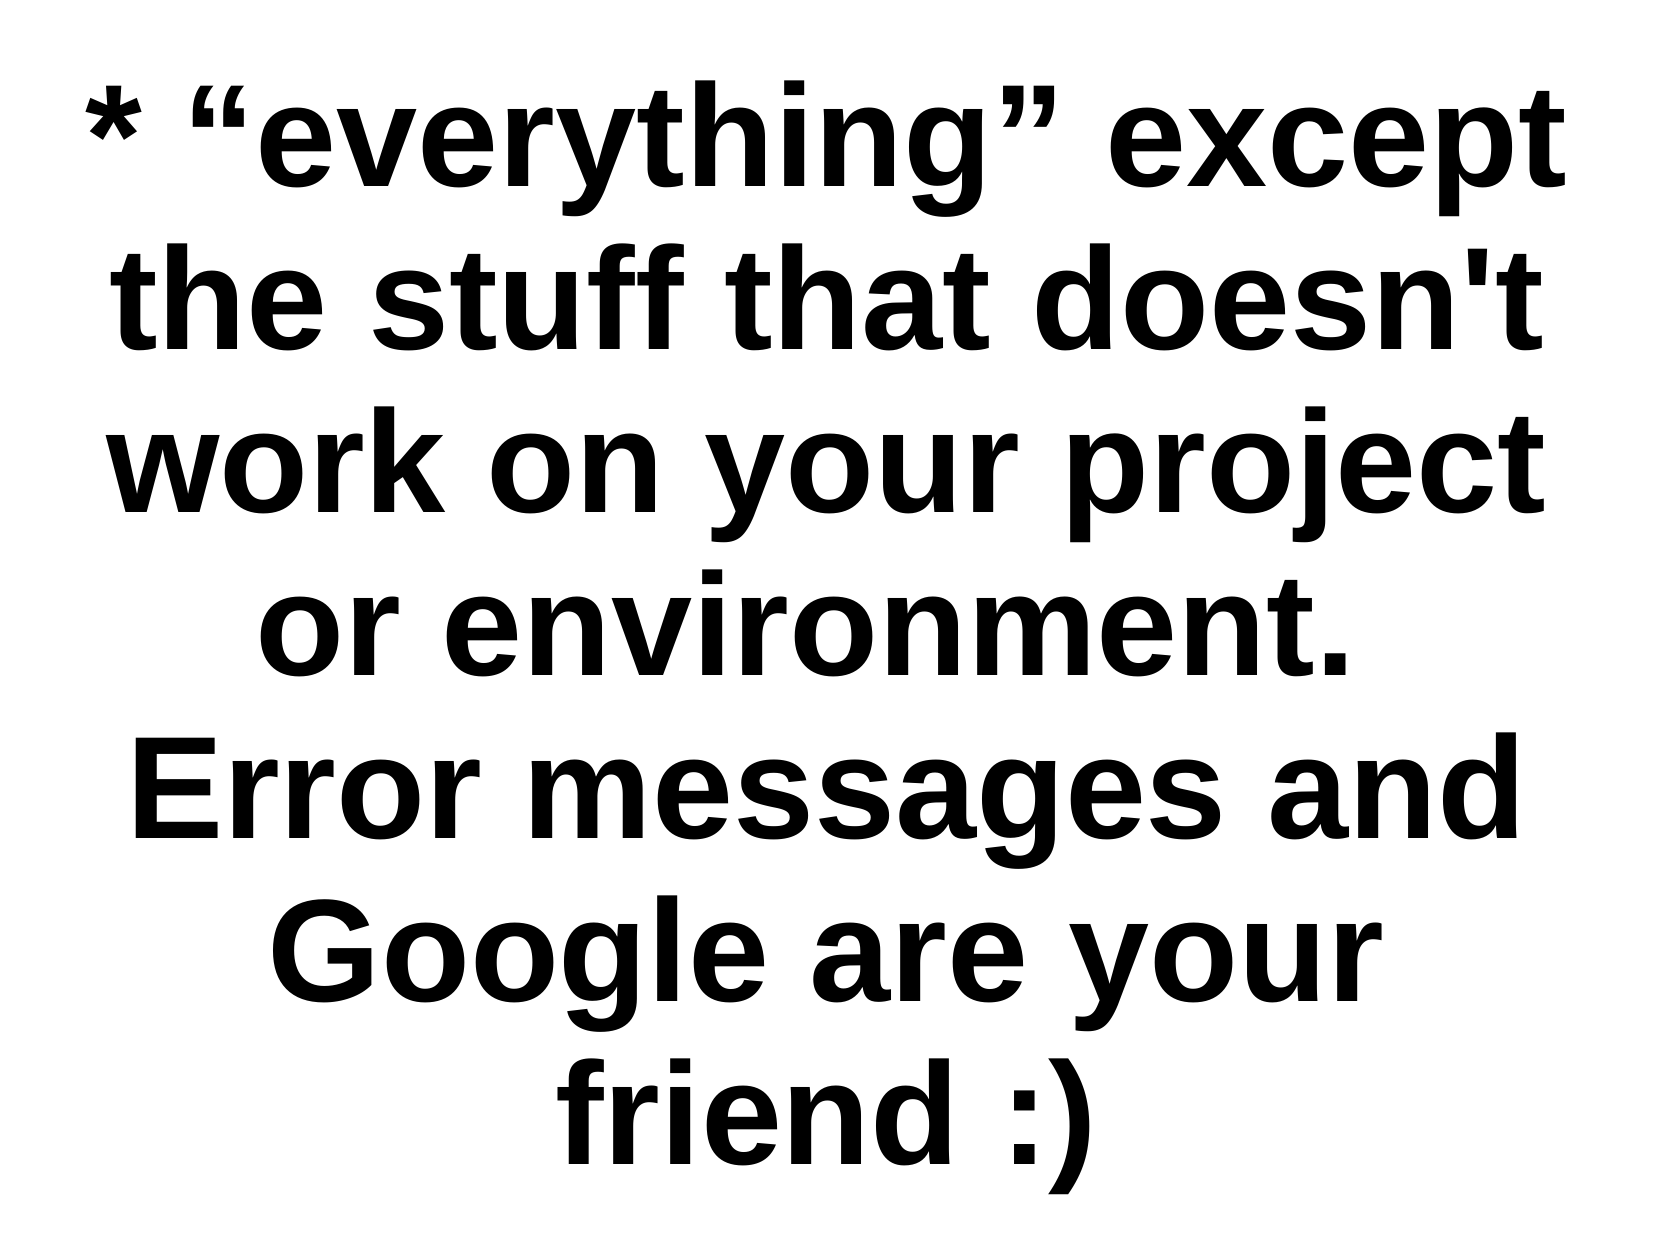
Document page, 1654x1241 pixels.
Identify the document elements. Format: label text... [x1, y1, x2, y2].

title * “everything” except the stuff that doesn't work on your project or environment. Error messages and Google are your friend :) [82, 49, 1571, 1201]
